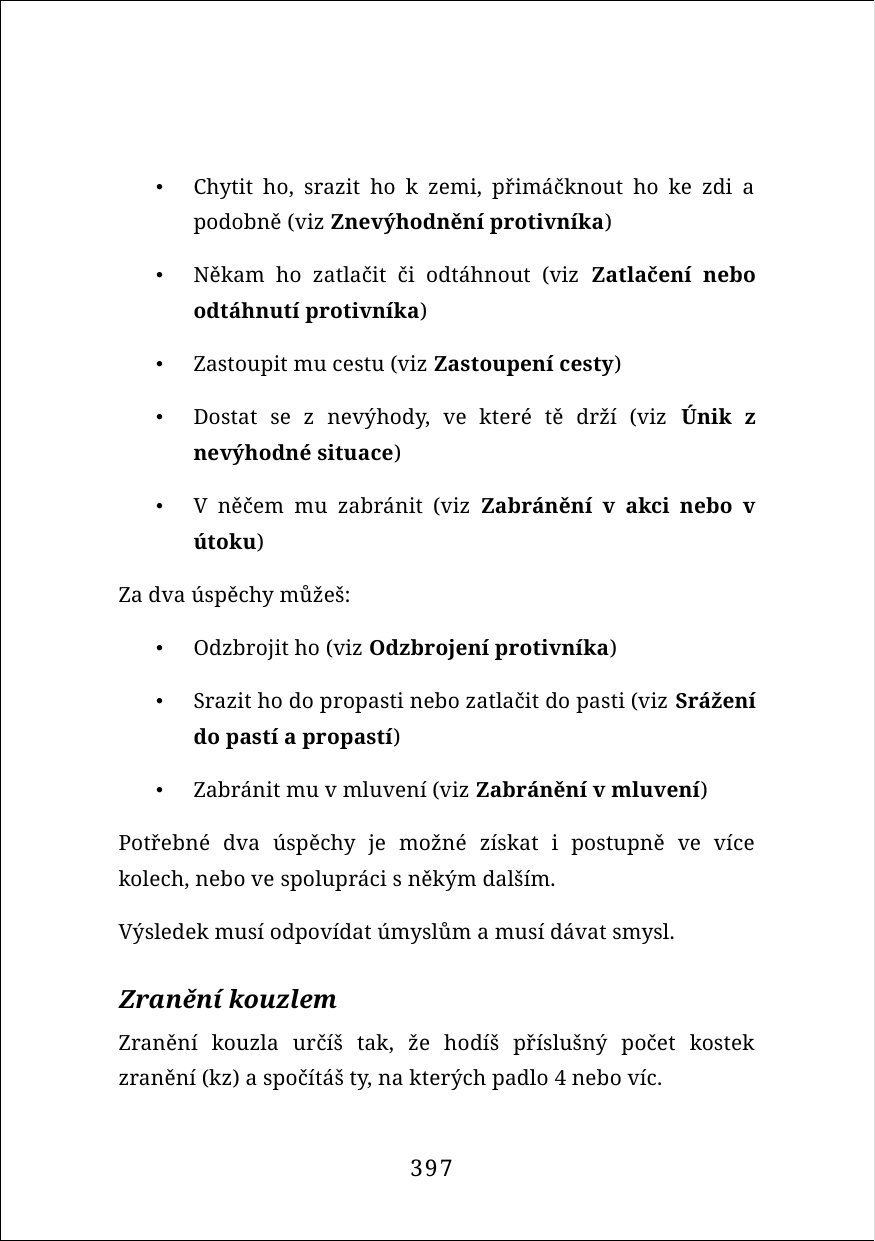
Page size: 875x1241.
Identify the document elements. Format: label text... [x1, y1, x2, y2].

subtitle Zranění kouzlem [118, 982, 756, 1016]
text Potřebné dva úspěchy je možné získat i postupně ve více kolech, nebo ve spolupráci s někým dalším. [118, 828, 756, 892]
list Dostat se z nevýhody, ve které tě drží (viz Únik z nevýhodné situace) [156, 402, 756, 466]
list V něčem mu zabránit (viz Zabránění v akci nebo v útoku) [156, 491, 756, 555]
list Zabránit mu v mluvení (viz Zabránění v mluvení) [156, 775, 756, 804]
text Zranění kouzla určíš tak, že hodíš příslušný počet kostek zranění (kz) a spočítáš ty, na kterých padlo 4 nebo víc. [118, 1028, 756, 1092]
text Za dva úspěchy můžeš: [118, 580, 756, 608]
list Někam ho zatlačit či odtáhnout (viz Zatlačení nebo odtáhnutí protivníka) [156, 261, 756, 324]
text Výsledek musí odpovídat úmyslům a musí dávat smysl. [118, 917, 756, 946]
list Zastoupit mu cestu (viz Zastoupení cesty) [156, 349, 756, 378]
list Srazit ho do propasti nebo zatlačit do pasti (viz Srážení do pastí a propastí) [156, 686, 756, 750]
list Odzbrojit ho (viz Odzbrojení protivníka) [156, 633, 756, 662]
list Chytit ho, srazit ho k zemi, přimáčknout ho ke zdi a podobně (viz Znevýhodnění protivníka) [156, 172, 756, 236]
